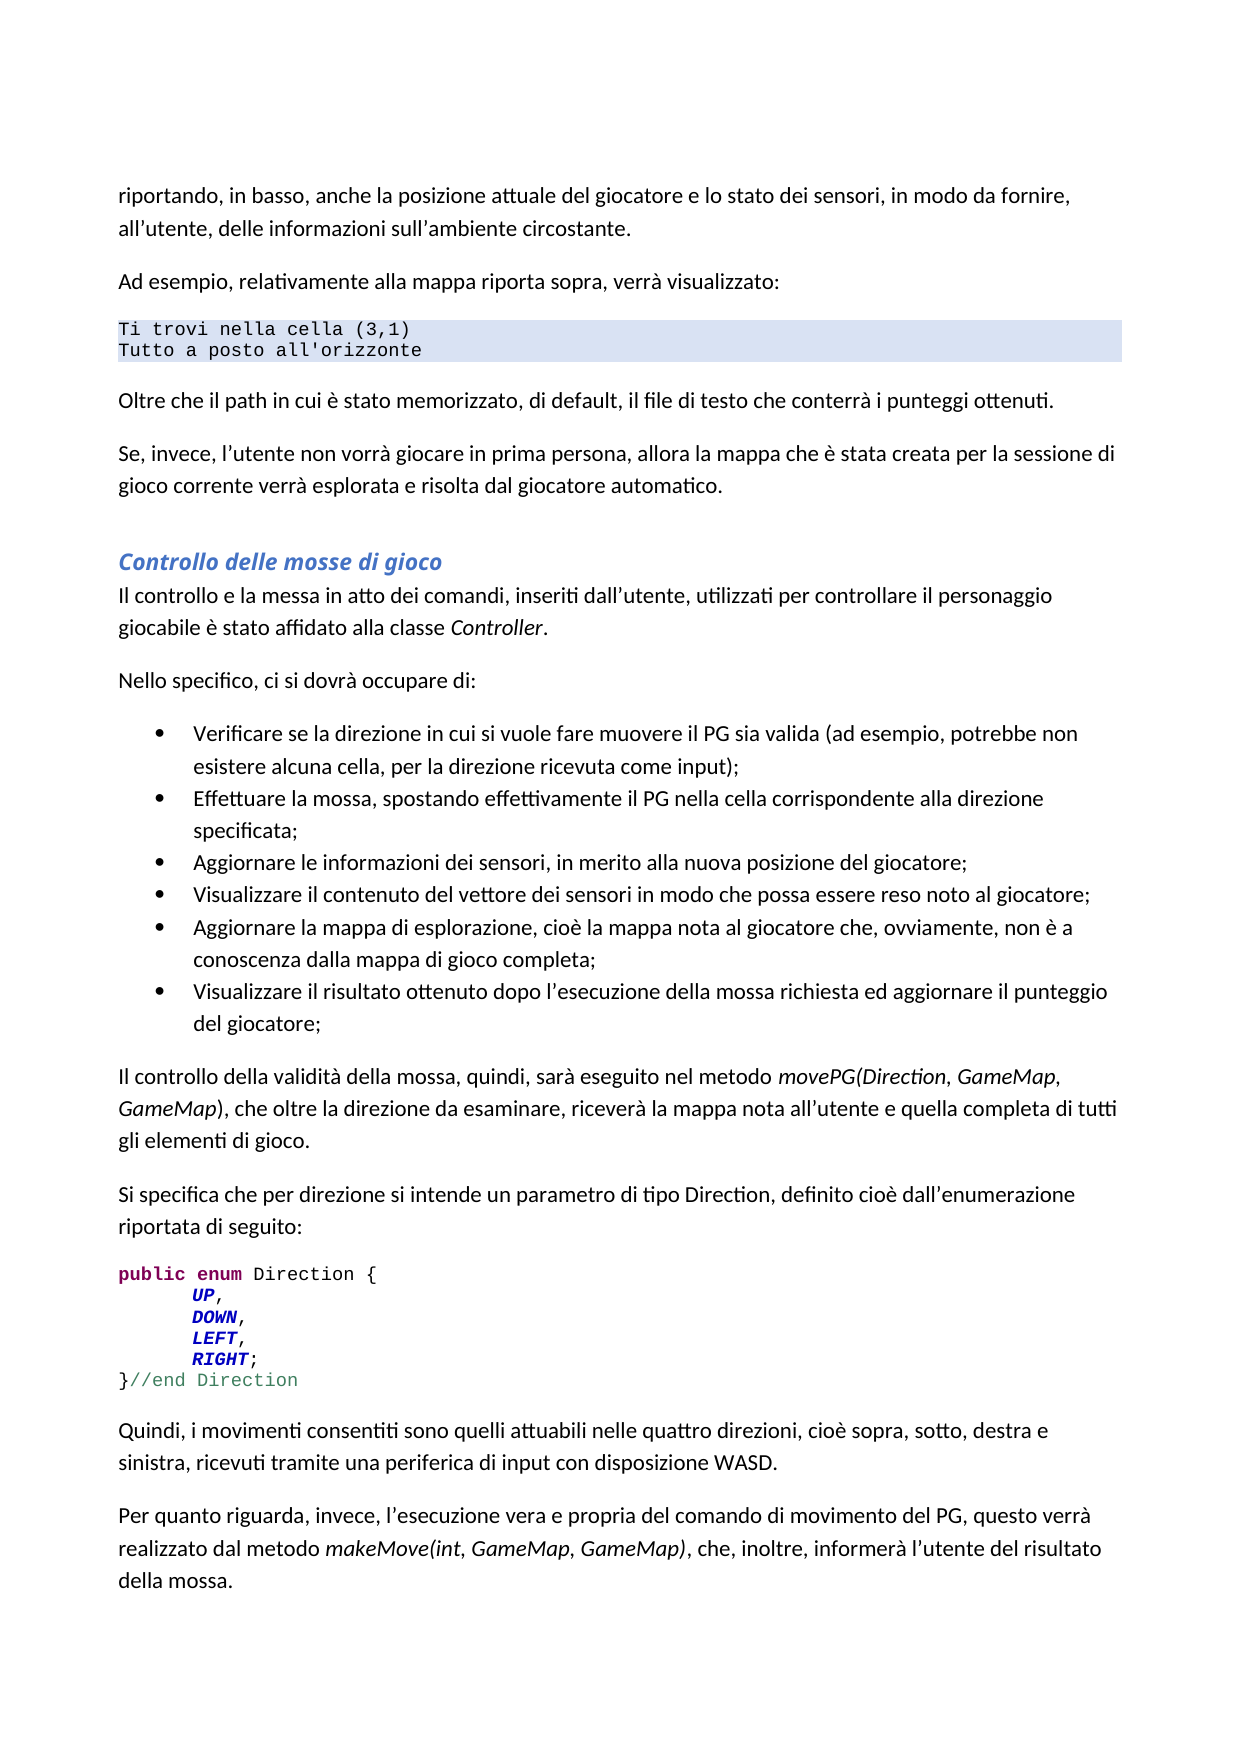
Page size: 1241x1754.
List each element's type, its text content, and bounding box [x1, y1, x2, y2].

text riportando, in basso, anche la posizione attuale del giocatore e lo stato dei sensori, in modo da fornire, all’utente, delle informazioni sull’ambiente circostante. [118, 182, 1122, 242]
list Verificare se la direzione in cui si vuole fare muovere il PG sia valida (ad esempio, potrebbe non esistere alcuna cella, per la direzione ricevuta come input); [156, 719, 1122, 780]
text Tutto a posto all'orizzonte [118, 341, 1122, 362]
text Ad esempio, relativamente alla mappa riporta sopra, verrà visualizzato: [118, 267, 1122, 295]
list Effettuare la mossa, spostando effettivamente il PG nella cella corrispondente alla direzione specificata; [156, 784, 1122, 844]
text Nello specifico, ci si dovrà occupare di: [118, 667, 1122, 694]
text Quindi, i movimenti consentiti sono quelli attuabili nelle quattro direzioni, cioè sopra, sotto, destra e sinistra, ricevuti tramite una periferica di input con disposizione WASD. [118, 1416, 1122, 1477]
text Se, invece, l’utente non vorrà giocare in prima persona, allora la mappa che è stata creata per la sessione di gioco corrente verrà esplorata e risolta dal giocatore automatico. [118, 439, 1122, 499]
text public enum Direction { [118, 1265, 1122, 1286]
text LEFT, [118, 1329, 1122, 1350]
list Visualizzare il contenuto del vettore dei sensori in modo che possa essere reso noto al giocatore; [156, 881, 1122, 908]
text DOWN, [118, 1307, 1122, 1329]
list Visualizzare il risultato ottenuto dopo l’esecuzione della mossa richiesta ed aggiornare il punteggio del giocatore; [156, 977, 1122, 1037]
text Ti trovi nella cella (3,1) [118, 320, 1122, 341]
text }//end Direction [118, 1371, 1122, 1392]
text Per quanto riguarda, invece, l’esecuzione vera e propria del comando di movimento del PG, questo verrà realizzato dal metodo makeMove(int, GameMap, GameMap), che, inoltre, informerà l’utente del risultato della mossa. [118, 1502, 1122, 1594]
text UP, [118, 1286, 1122, 1307]
text Il controllo della validità della mossa, quindi, sarà eseguito nel metodo movePG(Direction, GameMap, GameMap), che oltre la direzione da esaminare, riceverà la mappa nota all’utente e quella completa di tutti gli elementi di gioco. [118, 1062, 1122, 1155]
text Oltre che il path in cui è stato memorizzato, di default, il file di testo che conterrà i punteggi ottenuti. [118, 386, 1122, 414]
text Si specifica che per direzione si intende un parametro di tipo Direction, definito cioè dall’enumerazione riportata di seguito: [118, 1180, 1122, 1240]
list Aggiornare le informazioni dei sensori, in merito alla nuova posizione del giocatore; [156, 848, 1122, 876]
subtitle Controllo delle mosse di gioco [118, 545, 1122, 577]
text RIGHT; [118, 1350, 1122, 1371]
list Aggiornare la mappa di esplorazione, cioè la mappa nota al giocatore che, ovviamente, non è a conoscenza dalla mappa di gioco completa; [156, 913, 1122, 973]
text Il controllo e la messa in atto dei comandi, inseriti dall’utente, utilizzati per controllare il personaggio giocabile è stato affidato alla classe Controller. [118, 581, 1122, 642]
